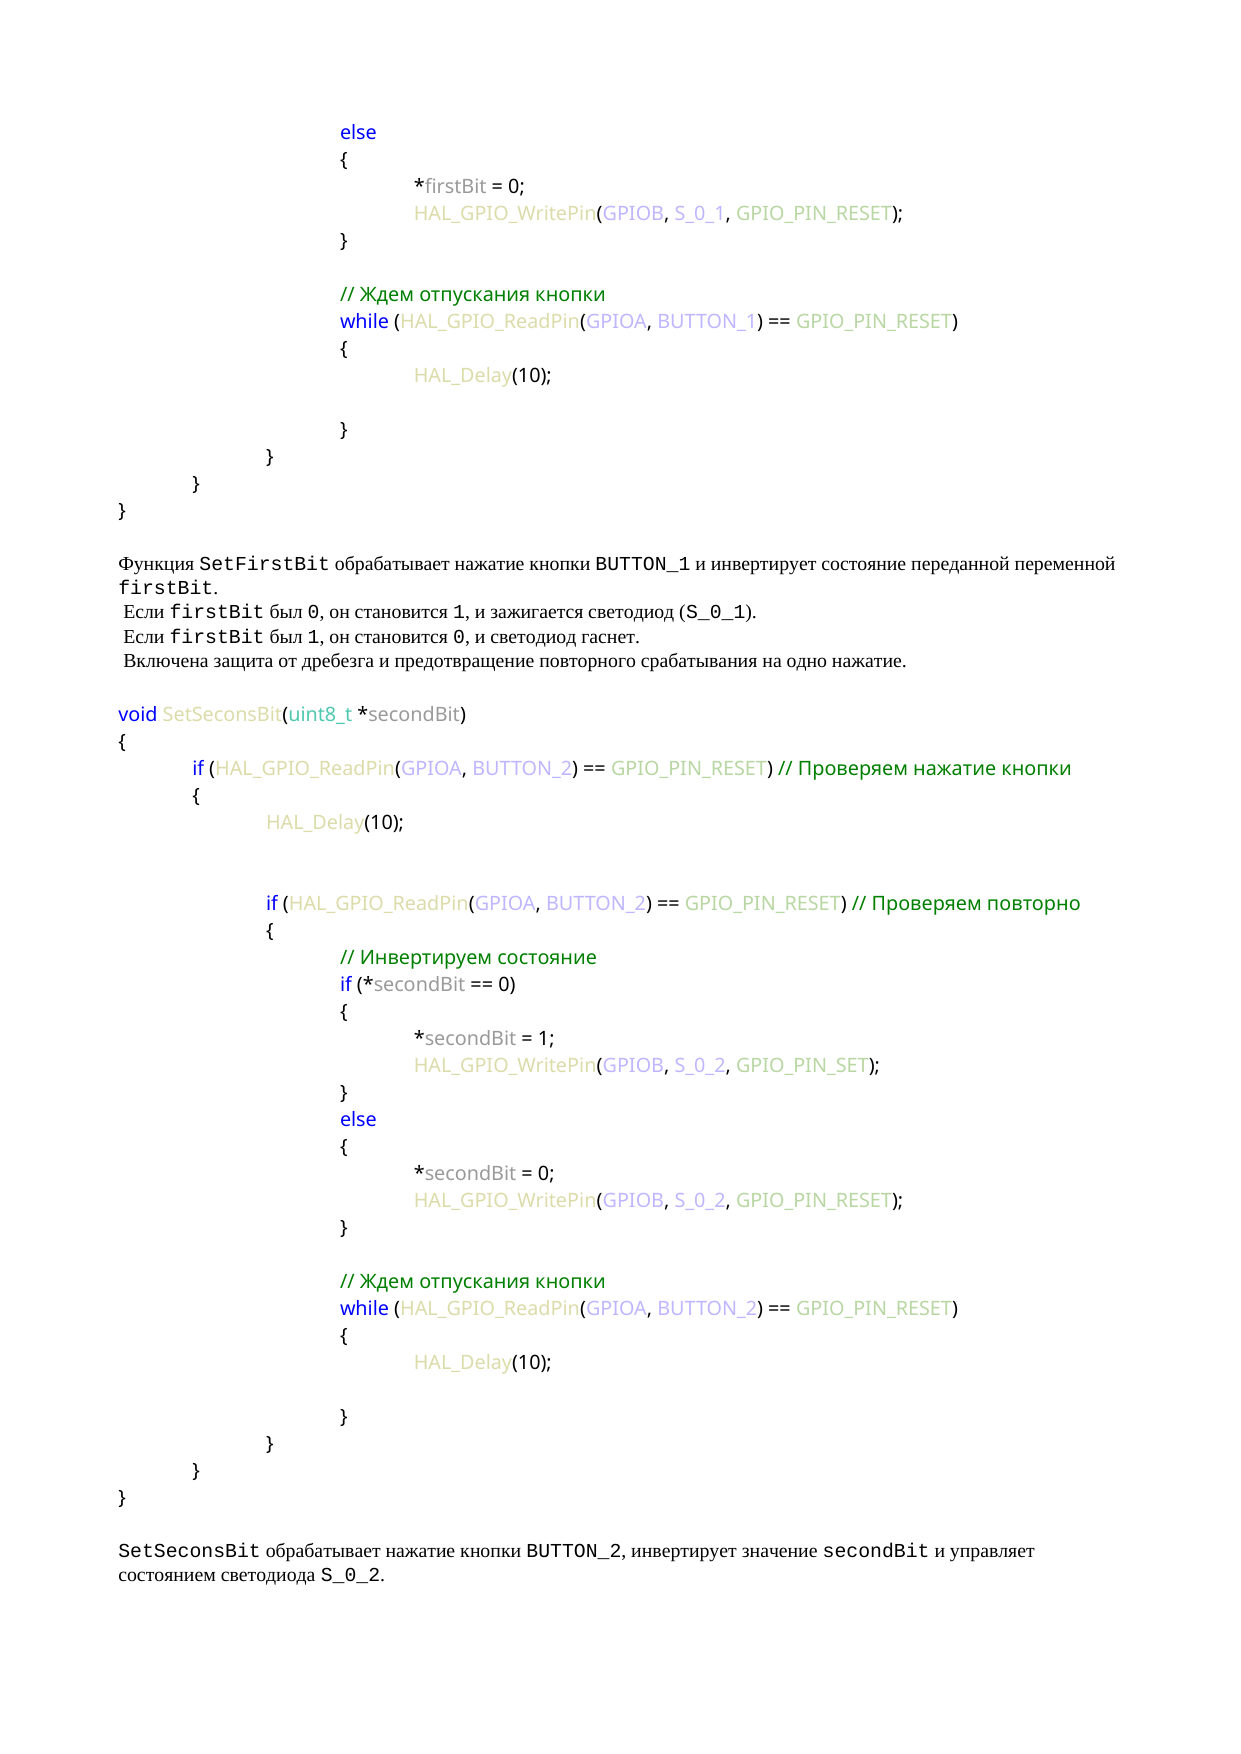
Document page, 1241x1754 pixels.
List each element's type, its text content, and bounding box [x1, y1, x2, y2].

text *secondBit = 0; [118, 1159, 1122, 1186]
text SetSeconsBit обрабатывает нажатие кнопки BUTTON_2, инвертирует значение secondBit и управляет состоянием светодиода S_0_2. [118, 1539, 1122, 1587]
text while (HAL_GPIO_ReadPin(GPIOA, BUTTON_1) == GPIO_PIN_RESET) [118, 307, 1122, 334]
text { [118, 1321, 1122, 1348]
text *firstBit = 0; [118, 172, 1122, 199]
text // Ждем отпускания кнопки [118, 1267, 1122, 1294]
text if (HAL_GPIO_ReadPin(GPIOA, BUTTON_2) == GPIO_PIN_RESET) // Проверяем нажатие кнопки [118, 754, 1122, 782]
text { [118, 728, 1122, 754]
text while (HAL_GPIO_ReadPin(GPIOA, BUTTON_2) == GPIO_PIN_RESET) [118, 1294, 1122, 1321]
text } [118, 1429, 1122, 1456]
text { [118, 334, 1122, 361]
text // Инвертируем состояние [118, 943, 1122, 970]
text } [118, 1456, 1122, 1483]
text HAL_Delay(10); [118, 361, 1122, 388]
text if (HAL_GPIO_ReadPin(GPIOA, BUTTON_2) == GPIO_PIN_RESET) // Проверяем повторно [118, 889, 1122, 916]
text else [118, 118, 1122, 145]
text { [118, 916, 1122, 943]
text HAL_GPIO_WritePin(GPIOB, S_0_2, GPIO_PIN_RESET); [118, 1186, 1122, 1213]
text } [118, 1402, 1122, 1429]
text Функция SetFirstBit обрабатывает нажатие кнопки BUTTON_1 и инвертирует состояние переданной переменной firstBit. Если firstBit был 0, он становится 1, и зажигается светодиод (S_0_1). Если firstBit был 1, он становится 0, и светодиод гаснет. Включена защита от дребезга и предотвращение повторного срабатывания на одно нажатие. [118, 552, 1122, 672]
text } [118, 469, 1122, 496]
text } [118, 496, 1122, 523]
text } [118, 1483, 1122, 1510]
text { [118, 145, 1122, 172]
text HAL_GPIO_WritePin(GPIOB, S_0_2, GPIO_PIN_SET); [118, 1051, 1122, 1078]
text { [118, 782, 1122, 808]
text HAL_GPIO_WritePin(GPIOB, S_0_1, GPIO_PIN_RESET); [118, 199, 1122, 226]
text else [118, 1105, 1122, 1132]
text HAL_Delay(10); [118, 1348, 1122, 1375]
text HAL_Delay(10); [118, 808, 1122, 836]
text } [118, 1213, 1122, 1240]
text } [118, 442, 1122, 469]
text { [118, 997, 1122, 1024]
text // Ждем отпускания кнопки [118, 280, 1122, 307]
text void SetSeconsBit(uint8_t *secondBit) [118, 701, 1122, 728]
text } [118, 1078, 1122, 1105]
text } [118, 415, 1122, 442]
text *secondBit = 1; [118, 1024, 1122, 1051]
text if (*secondBit == 0) [118, 970, 1122, 997]
text { [118, 1132, 1122, 1159]
text } [118, 226, 1122, 253]
